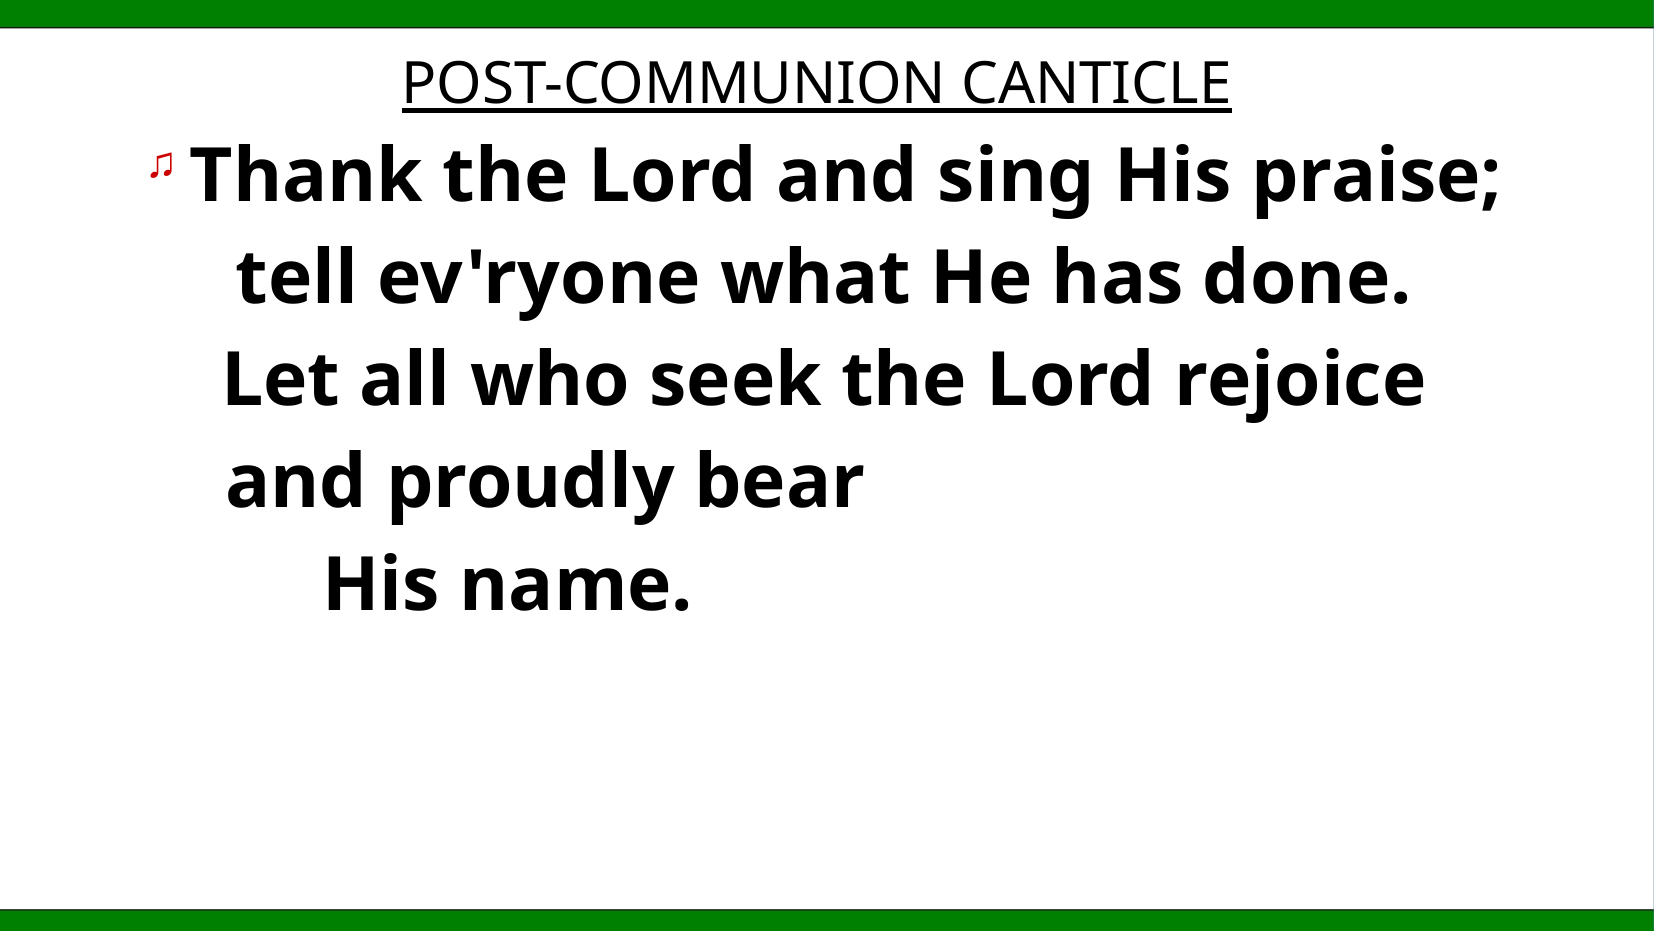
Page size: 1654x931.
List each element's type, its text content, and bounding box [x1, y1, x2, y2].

text_box POST-COMMUNION CANTICLE ♫ Thank the Lord and sing His praise; tell ev'ryone what He has done. Let all who seek the Lord rejoice and proudly bear His name. [73, 34, 1576, 626]
picture [0, 0, 1654, 931]
